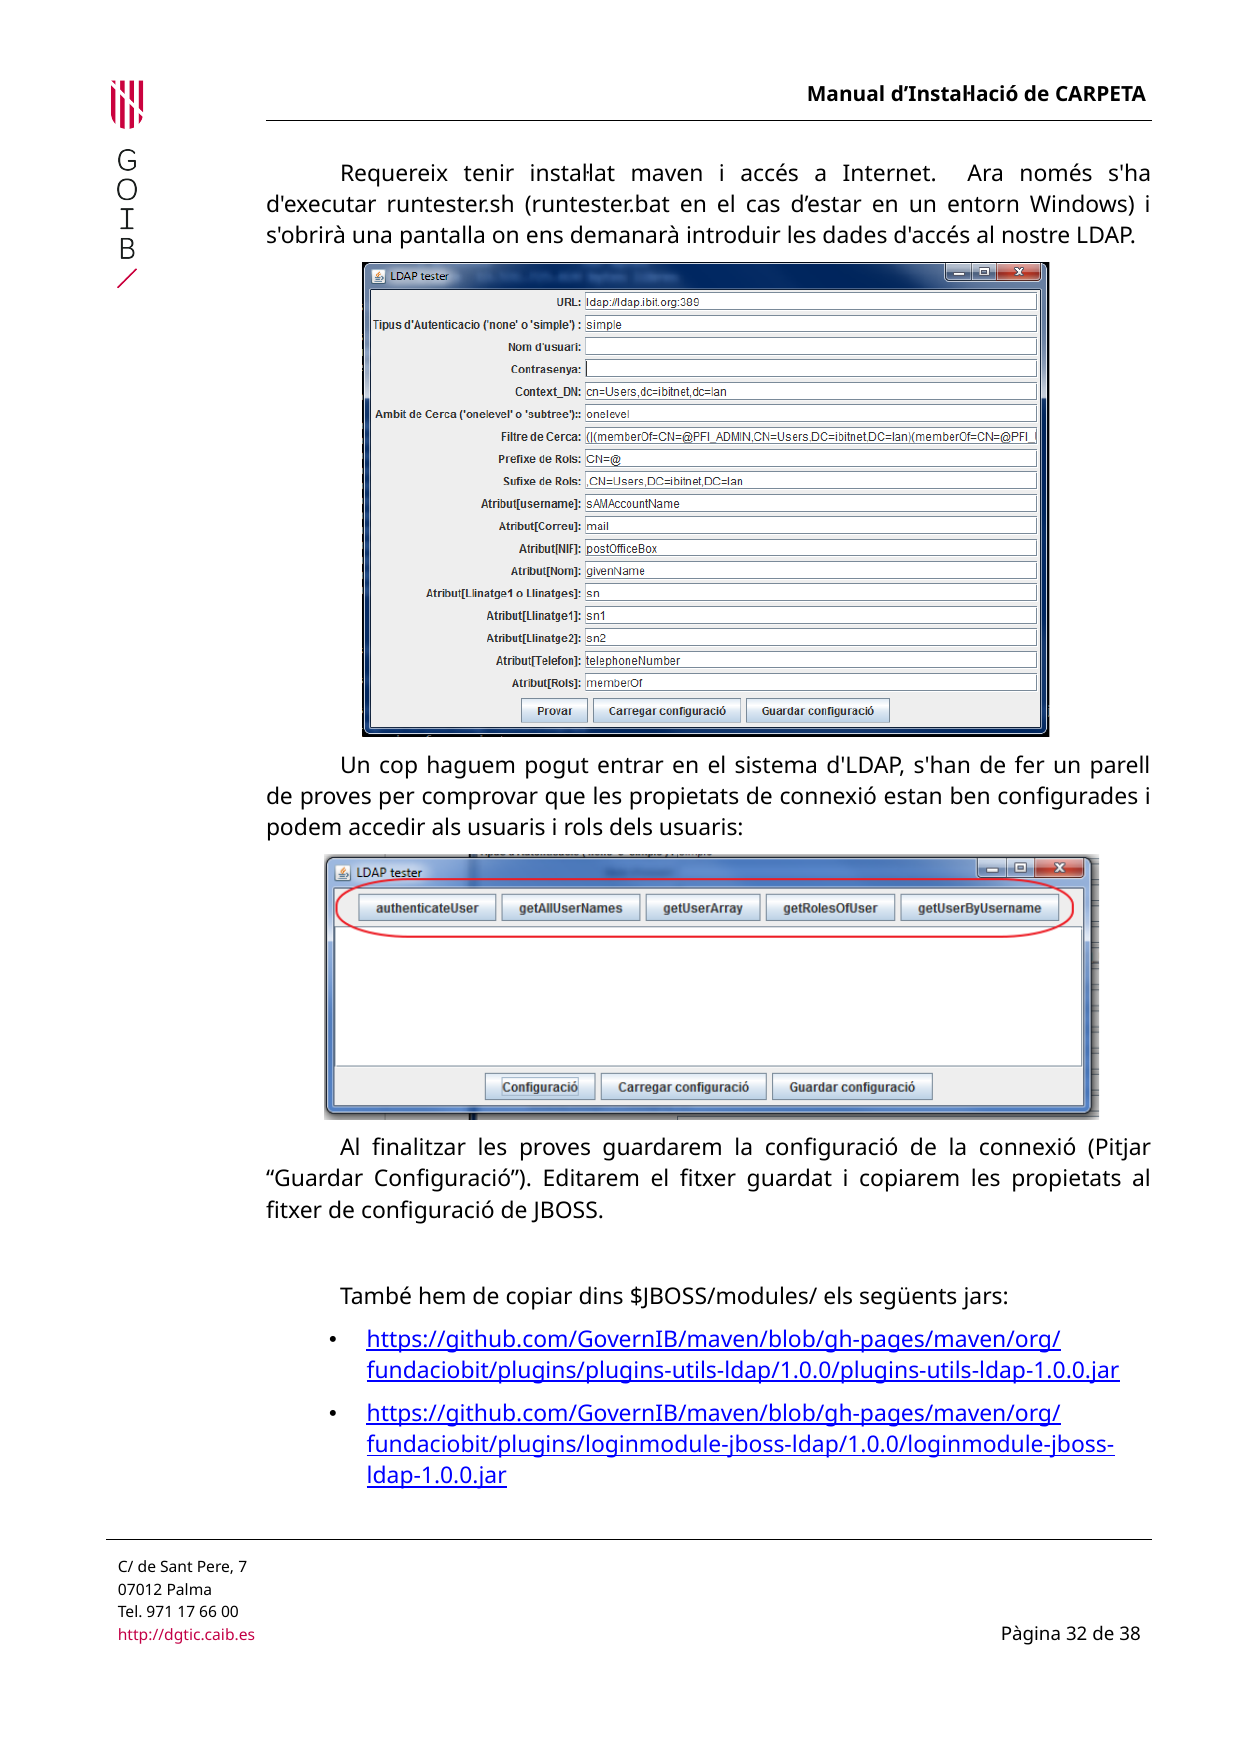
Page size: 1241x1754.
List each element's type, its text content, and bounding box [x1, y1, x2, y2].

text Requereix tenir instal·lat maven i accés a Internet. Ara només s'ha d'executar runtester.sh (runtester.bat en el cas d’estar en un entorn Windows) i s'obrirà una pantalla on ens demanarà introduir les dades d'accés al nostre LDAP. [266, 156, 1152, 250]
text Al finalitzar les proves guardarem la configuració de la connexió (Pitjar “Guardar Configuració”). Editarem el fitxer guardat i copiarem les propietats al fitxer de configuració de JBOSS. [266, 1131, 1152, 1225]
picture [82, 57, 172, 319]
text També hem de copiar dins $JBOSS/modules/ els següents jars: [266, 1280, 1152, 1311]
text Un cop haguem pogut entrar en el sistema d'LDAP, s'han de fer un parell de proves per comprovar que les propietats de connexió estan ben configurades i podem accedir als usuaris i rols dels usuaris: [266, 749, 1152, 843]
list https://github.com/GovernIB/maven/blob/gh-pages/maven/org/fundaciobit/plugins/plugins-utils-ldap/1.0.0/plugins-utils-ldap-1.0.0.jar [329, 1323, 1152, 1385]
list https://github.com/GovernIB/maven/blob/gh-pages/maven/org/fundaciobit/plugins/loginmodule-jboss-ldap/1.0.0/loginmodule-jboss-ldap-1.0.0.jar [329, 1397, 1152, 1491]
picture [324, 854, 1100, 1120]
picture [362, 262, 1050, 737]
